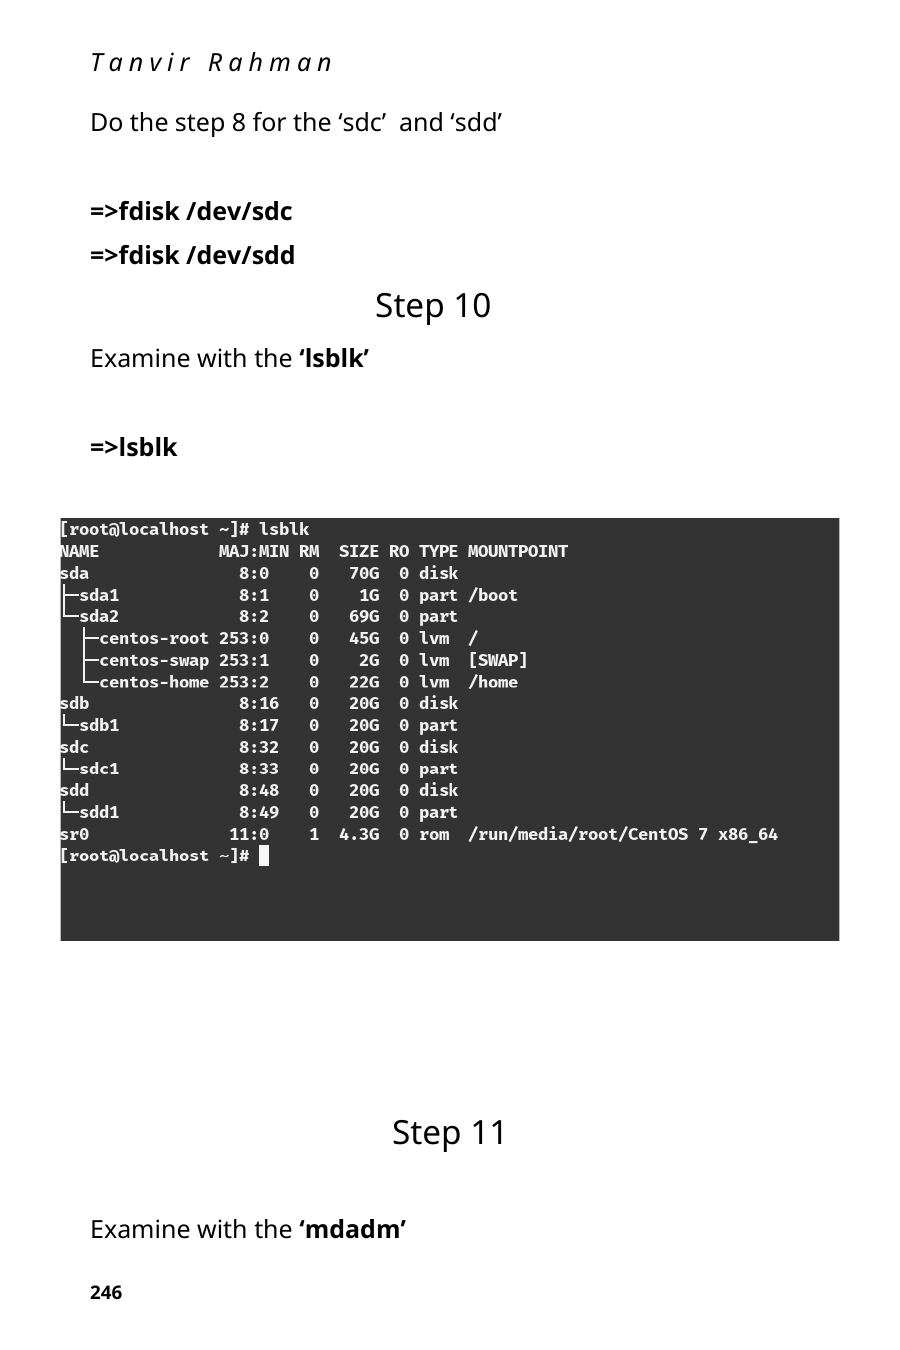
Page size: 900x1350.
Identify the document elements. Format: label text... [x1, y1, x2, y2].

picture [60, 518, 840, 941]
text =>lsblk [90, 429, 810, 464]
text =>fdisk /dev/sdc [90, 193, 810, 228]
text Step 11 [90, 1109, 810, 1154]
text Examine with the ‘lsblk’ [90, 341, 810, 375]
text Examine with the ‘mdadm’ [90, 1212, 810, 1246]
text =>fdisk /dev/sdd [90, 238, 810, 272]
text Do the step 8 for the ‘sdc’ and ‘sdd’ [90, 105, 810, 139]
text Step 10 [90, 282, 810, 327]
